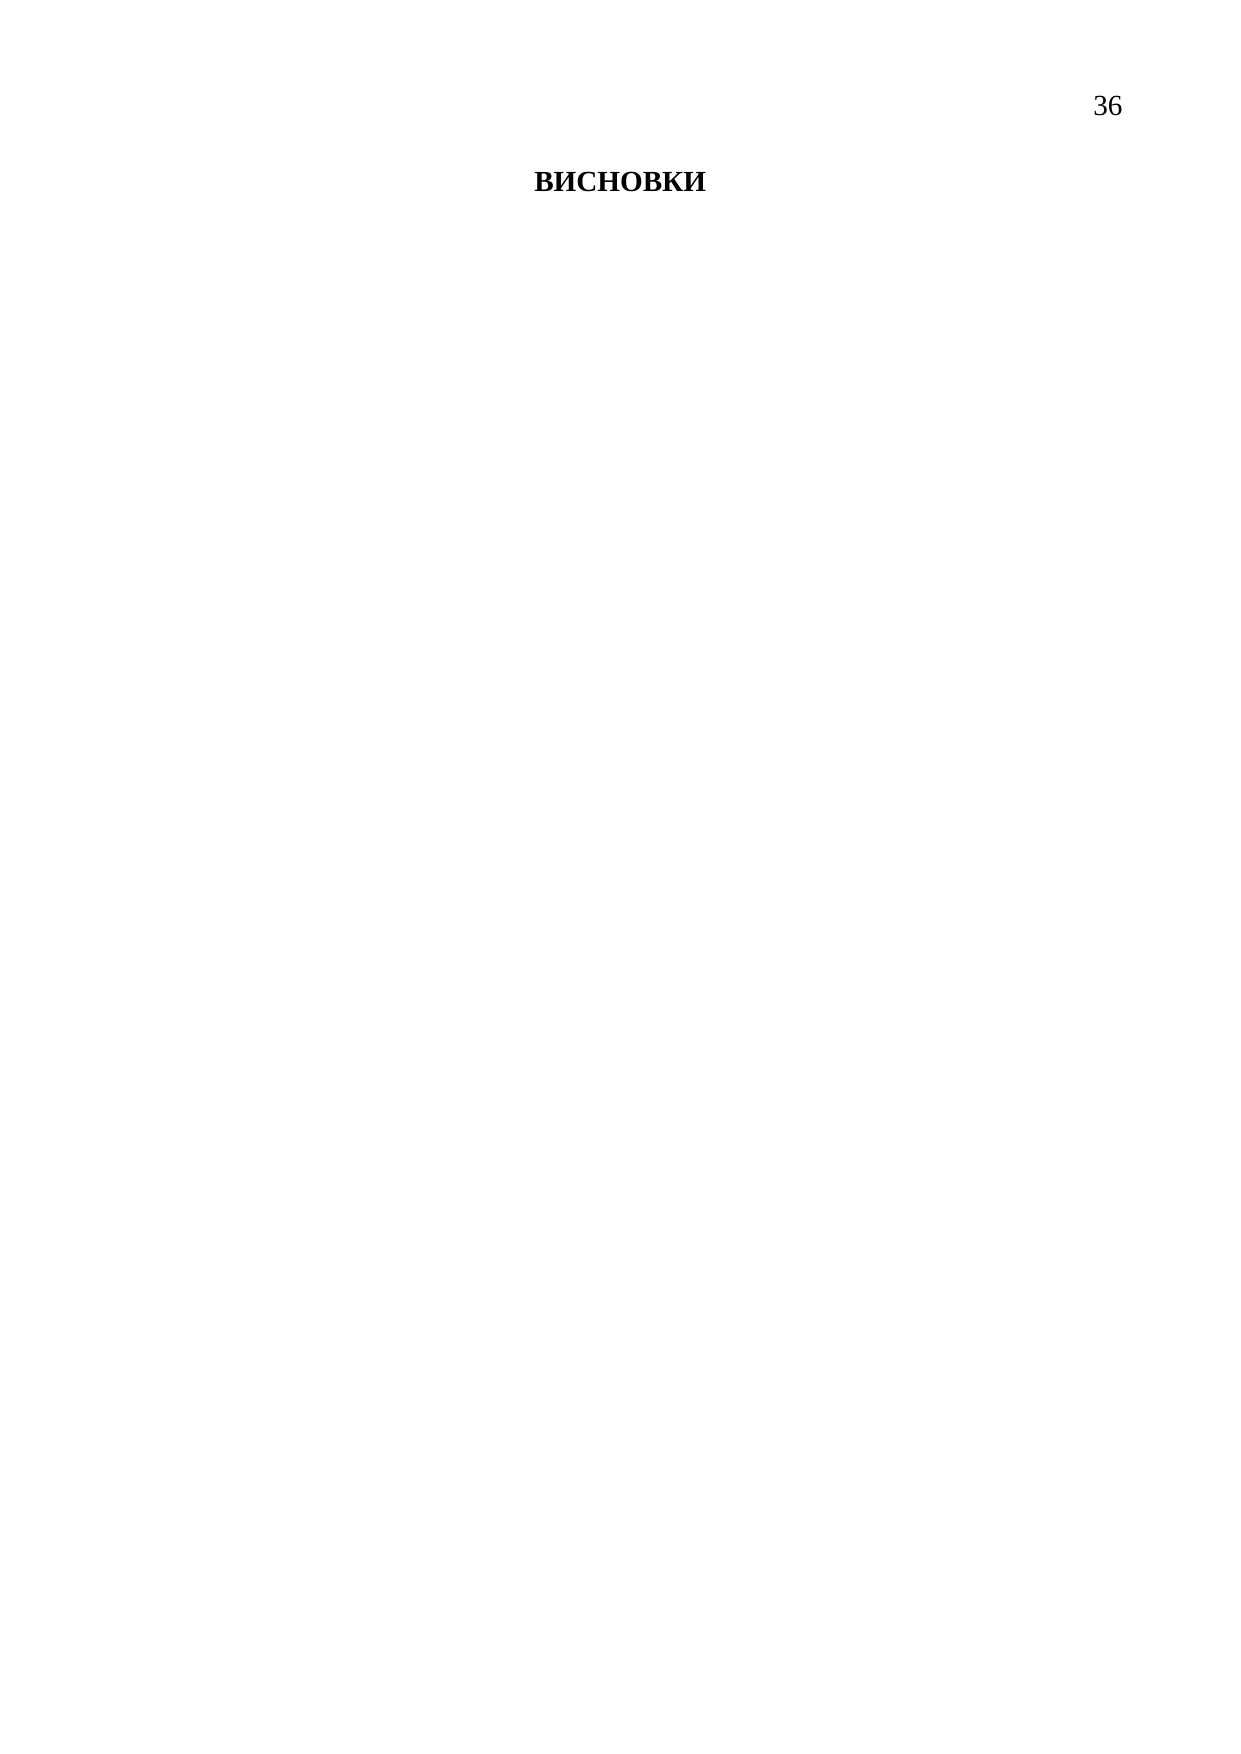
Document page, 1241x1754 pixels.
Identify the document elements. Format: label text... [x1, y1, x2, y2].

subtitle Висновки [118, 164, 1122, 197]
